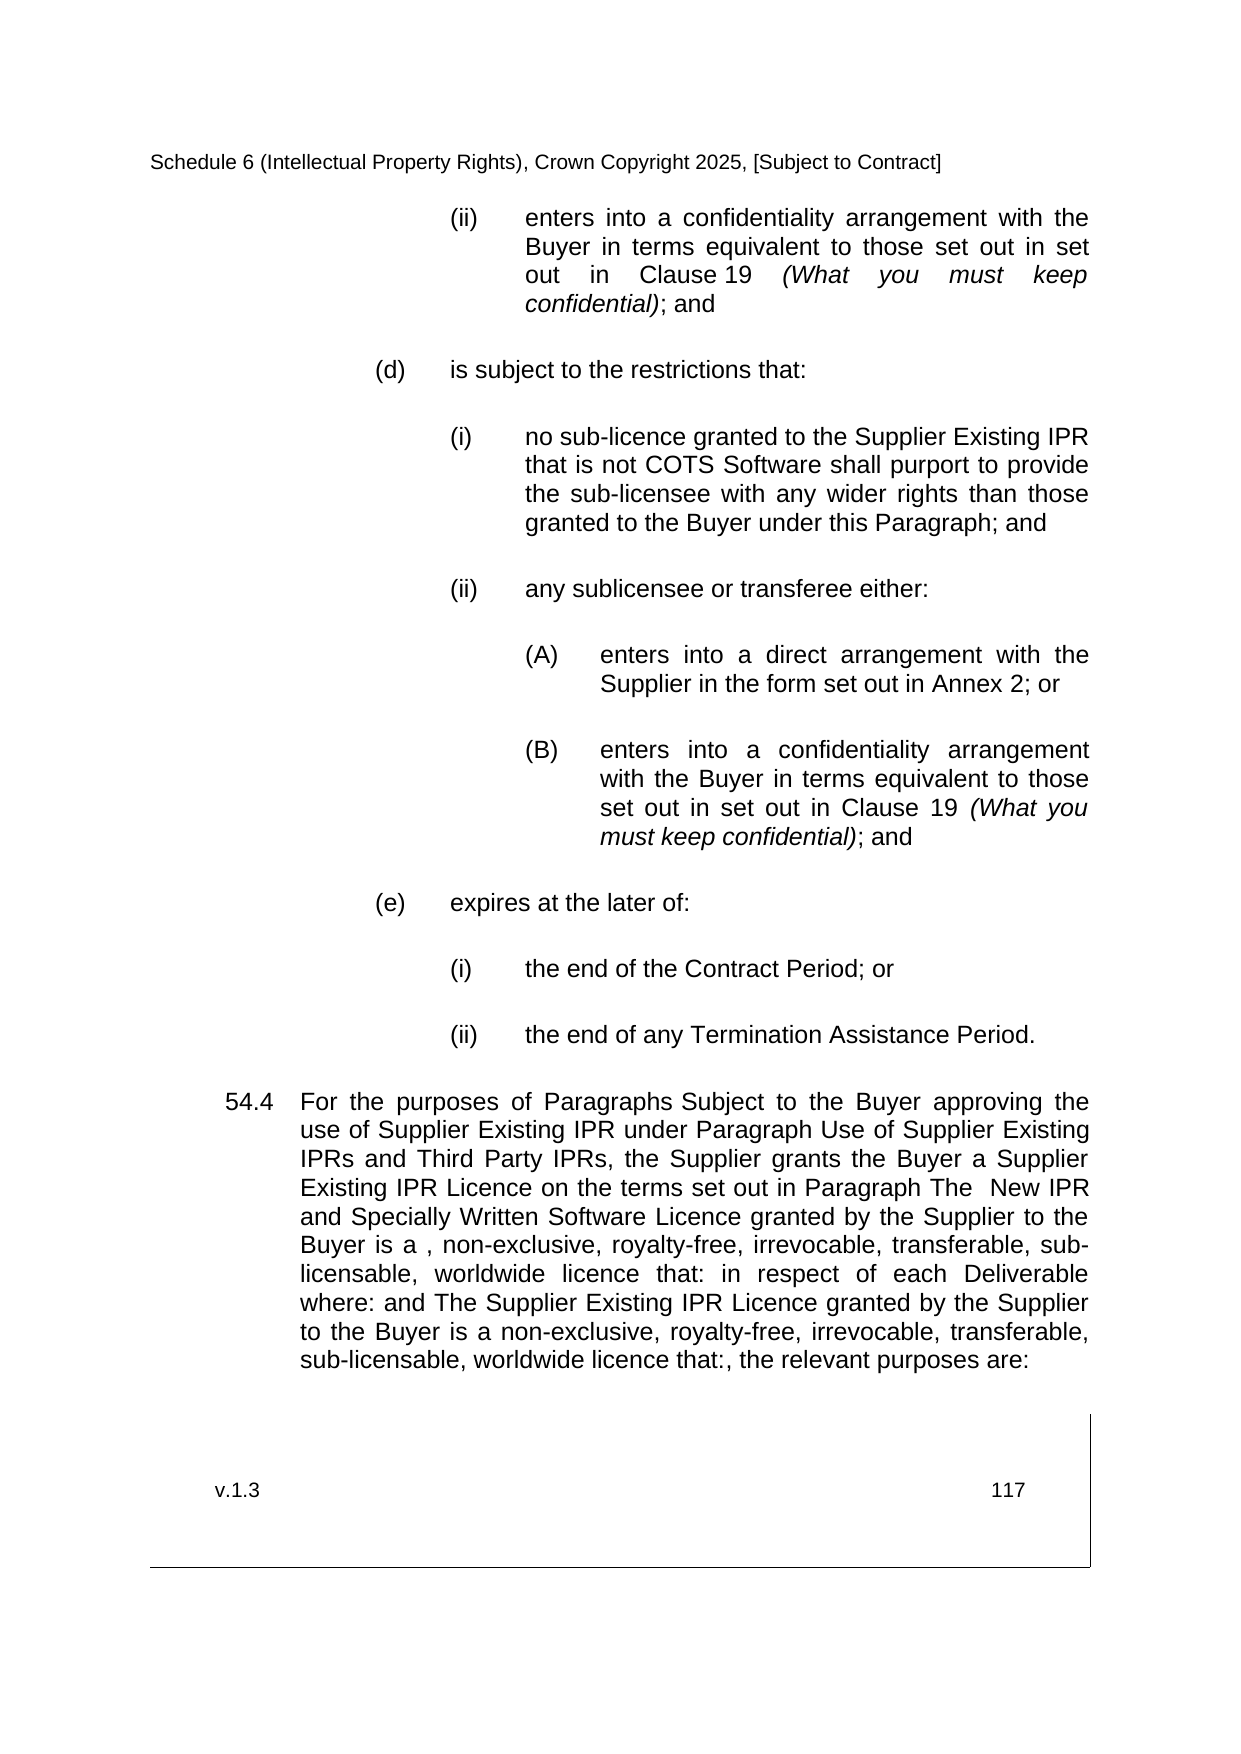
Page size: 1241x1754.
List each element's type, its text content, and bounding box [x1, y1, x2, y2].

list For the purposes of Paragraphs 34.1 and 34.3, the relevant purposes are: [225, 1086, 1090, 1374]
list is subject to the restrictions that: [375, 355, 1090, 384]
list the end of the Contract Period; or [450, 954, 1090, 983]
list enters into a confidentiality arrangement with the Buyer in terms equivalent to those set out in set out in Clause 19 (What you must keep confidential); and [525, 735, 1090, 850]
list expires at the later of: [375, 888, 1090, 916]
list enters into a confidentiality arrangement with the Buyer in terms equivalent to those set out in set out in Clause 19 (What you must keep confidential); and [450, 203, 1090, 318]
list any sublicensee or transferee either: [450, 574, 1090, 603]
list no sub-licence granted to the Supplier Existing IPR that is not COTS Software shall purport to provide the sub-licensee with any wider rights than those granted to the Buyer under this Paragraph; and [450, 421, 1090, 536]
list the end of any Termination Assistance Period. [450, 1020, 1090, 1049]
list enters into a direct arrangement with the Supplier in the form set out in Annex 2; or [525, 640, 1090, 698]
